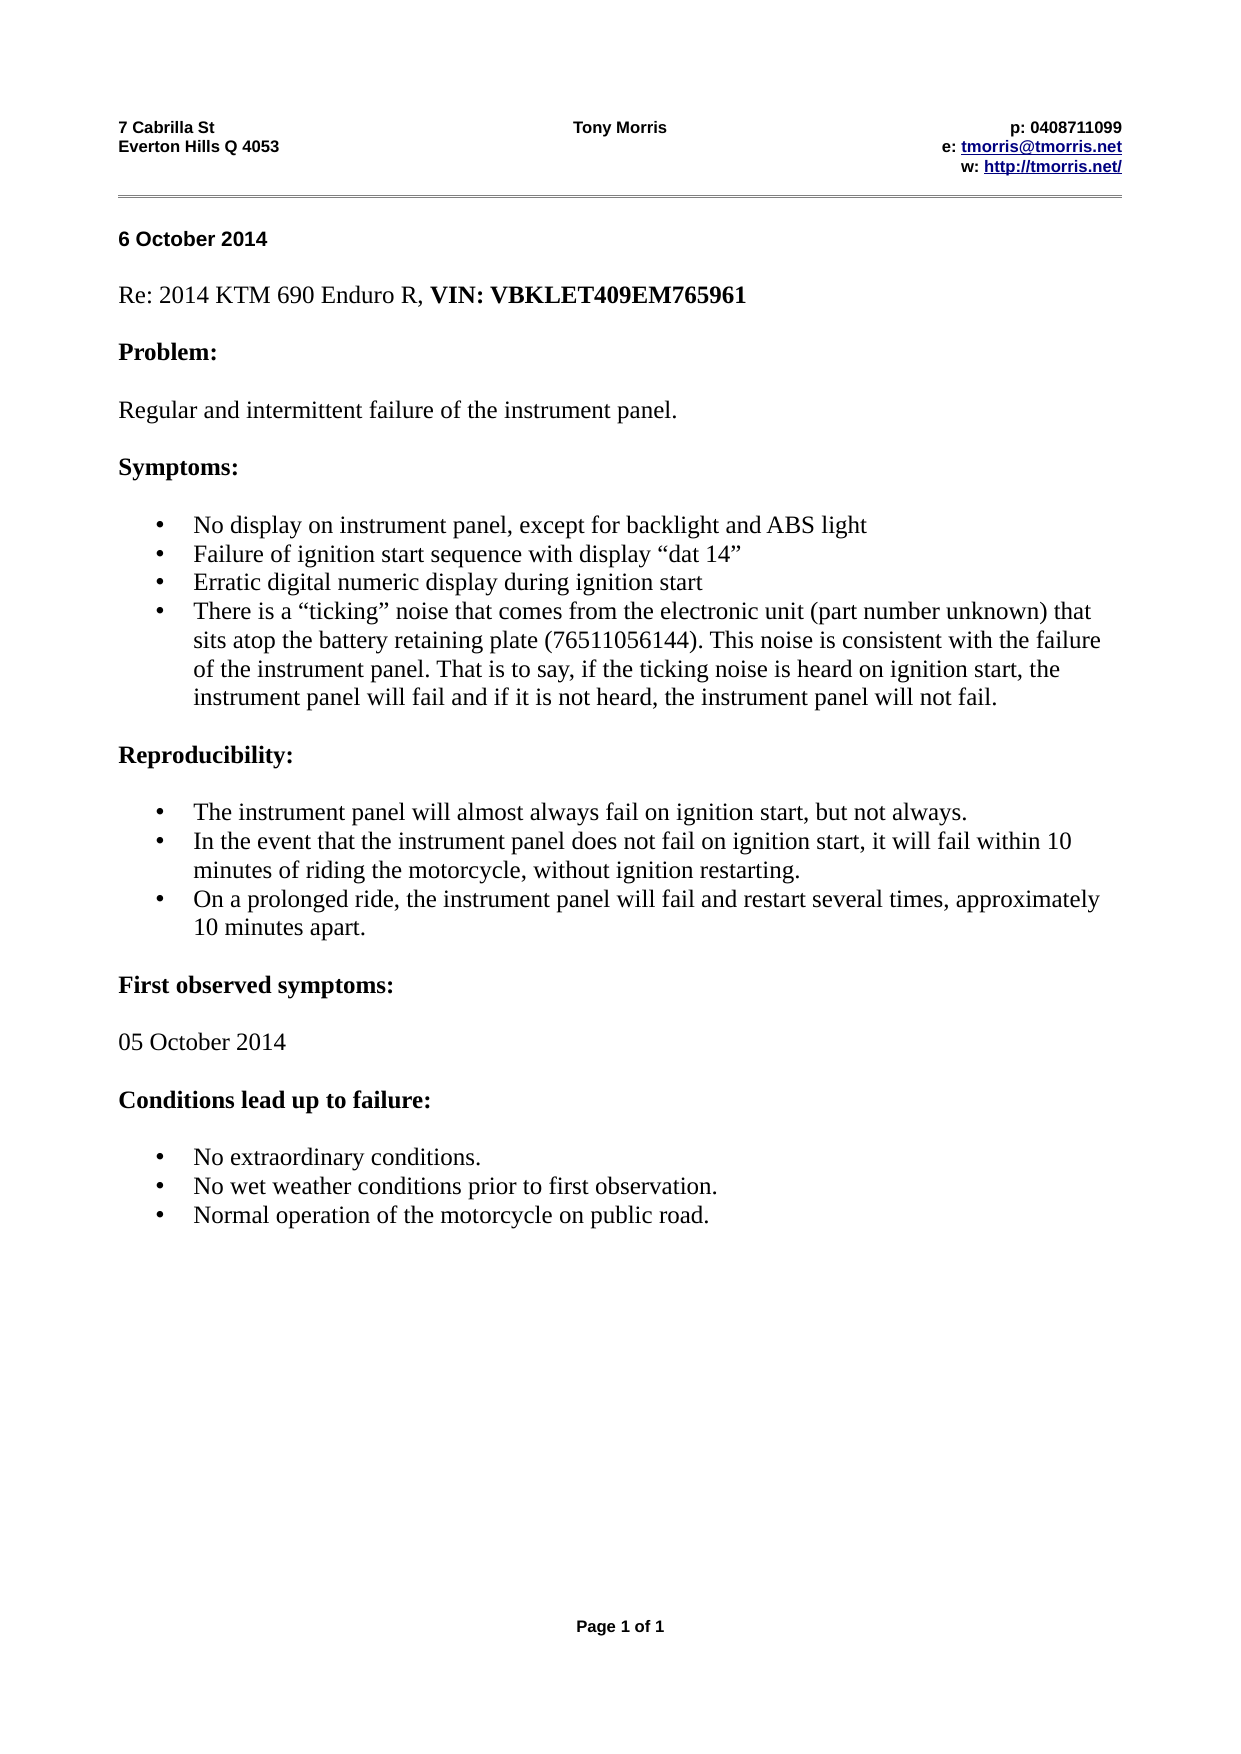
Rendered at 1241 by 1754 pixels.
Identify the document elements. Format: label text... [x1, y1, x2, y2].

text Conditions lead up to failure: [118, 1085, 1122, 1114]
text Symptoms: [118, 452, 1122, 481]
list On a prolonged ride, the instrument panel will fail and restart several times, approximately 10 minutes apart. [156, 884, 1122, 941]
list Normal operation of the motorcycle on public road. [156, 1200, 1122, 1229]
text Reproducibility: [118, 740, 1122, 769]
text Problem: [118, 337, 1122, 366]
text Re: 2014 KTM 690 Enduro R, VIN: VBKLET409EM765961 [118, 280, 1122, 309]
list Failure of ignition start sequence with display “dat 14” [156, 539, 1122, 567]
text Regular and intermittent failure of the instrument panel. [118, 395, 1122, 424]
list In the event that the instrument panel does not fail on ignition start, it will fail within 10 minutes of riding the motorcycle, without ignition restarting. [156, 826, 1122, 884]
list Erratic digital numeric display during ignition start [156, 567, 1122, 596]
text 05 October 2014 [118, 1027, 1122, 1056]
list The instrument panel will almost always fail on ignition start, but not always. [156, 797, 1122, 826]
list No wet weather conditions prior to first observation. [156, 1171, 1122, 1200]
text First observed symptoms: [118, 970, 1122, 999]
list No extraordinary conditions. [156, 1142, 1122, 1171]
list There is a “ticking” noise that comes from the electronic unit (part number unknown) that sits atop the battery retaining plate (76511056144). This noise is consistent with the failure of the instrument panel. That is to say, if the ticking noise is heard on ignition start, the instrument panel will fail and if it is not heard, the instrument panel will not fail. [156, 596, 1122, 711]
list No display on instrument panel, except for backlight and ABS light [156, 510, 1122, 539]
